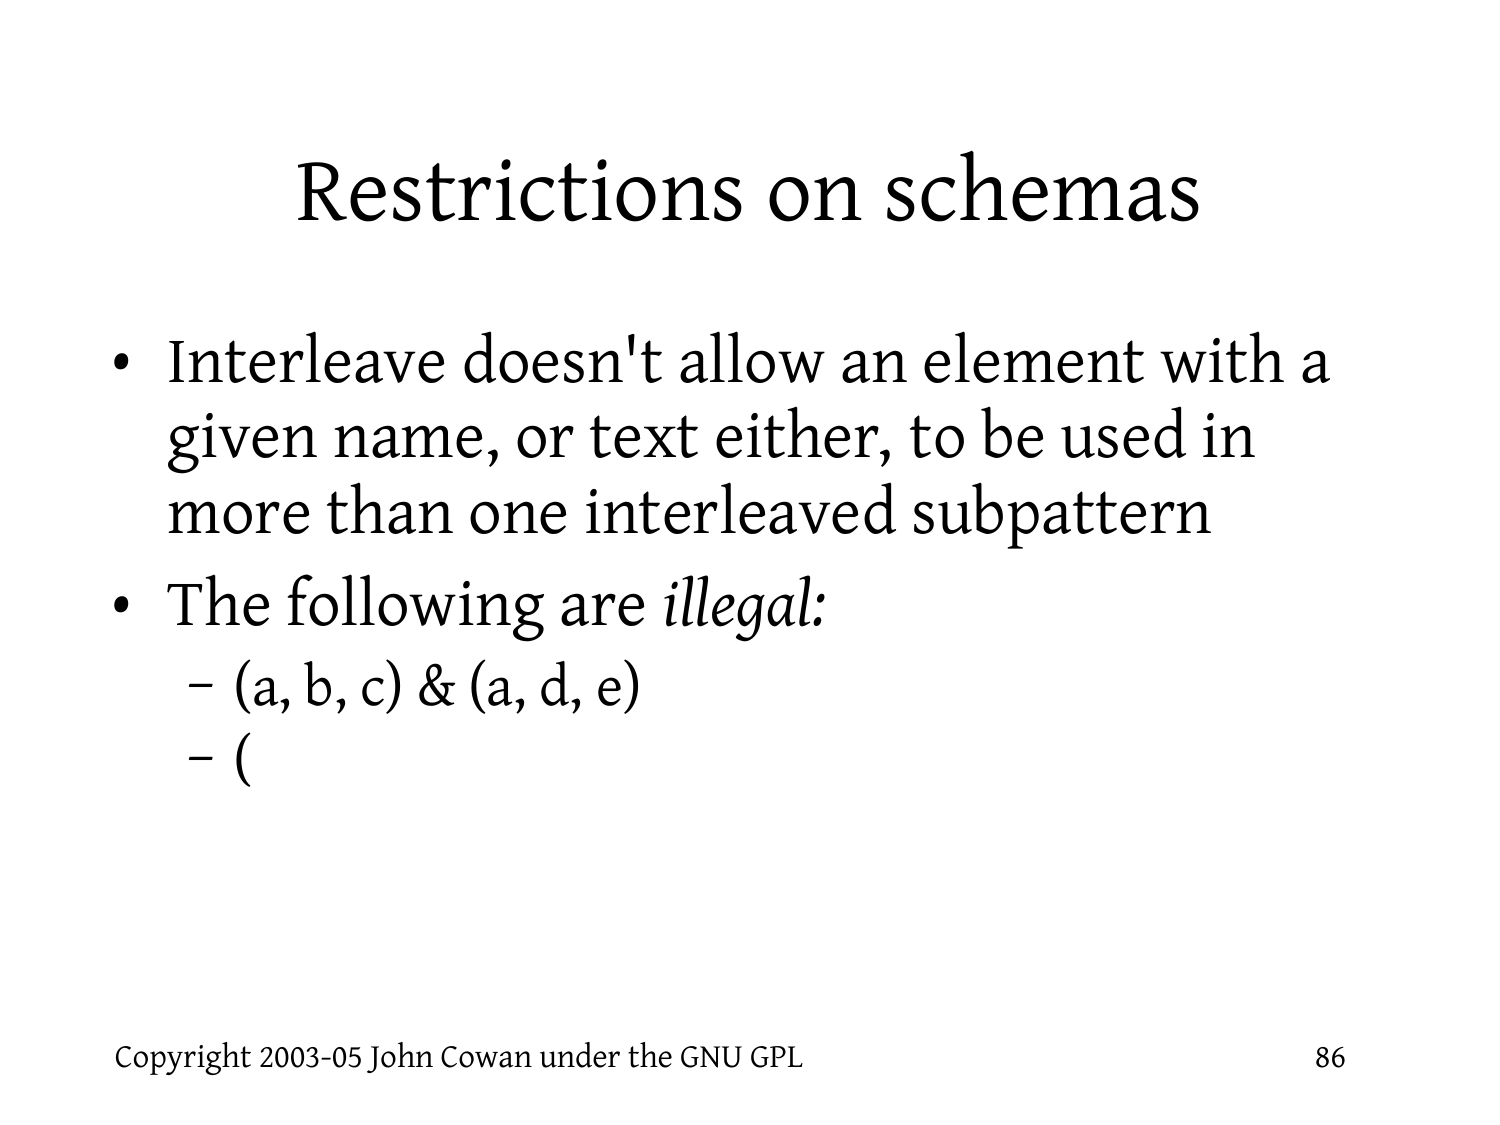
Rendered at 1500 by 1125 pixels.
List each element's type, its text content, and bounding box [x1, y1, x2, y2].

list Interleave doesn't allow an element with a given name, or text either, to be used in more than one interleaved subpattern The following are illegal: (a, b, c) & (a, d, e) ( [112, 324, 1387, 1008]
title Restrictions on schemas [112, 70, 1387, 318]
